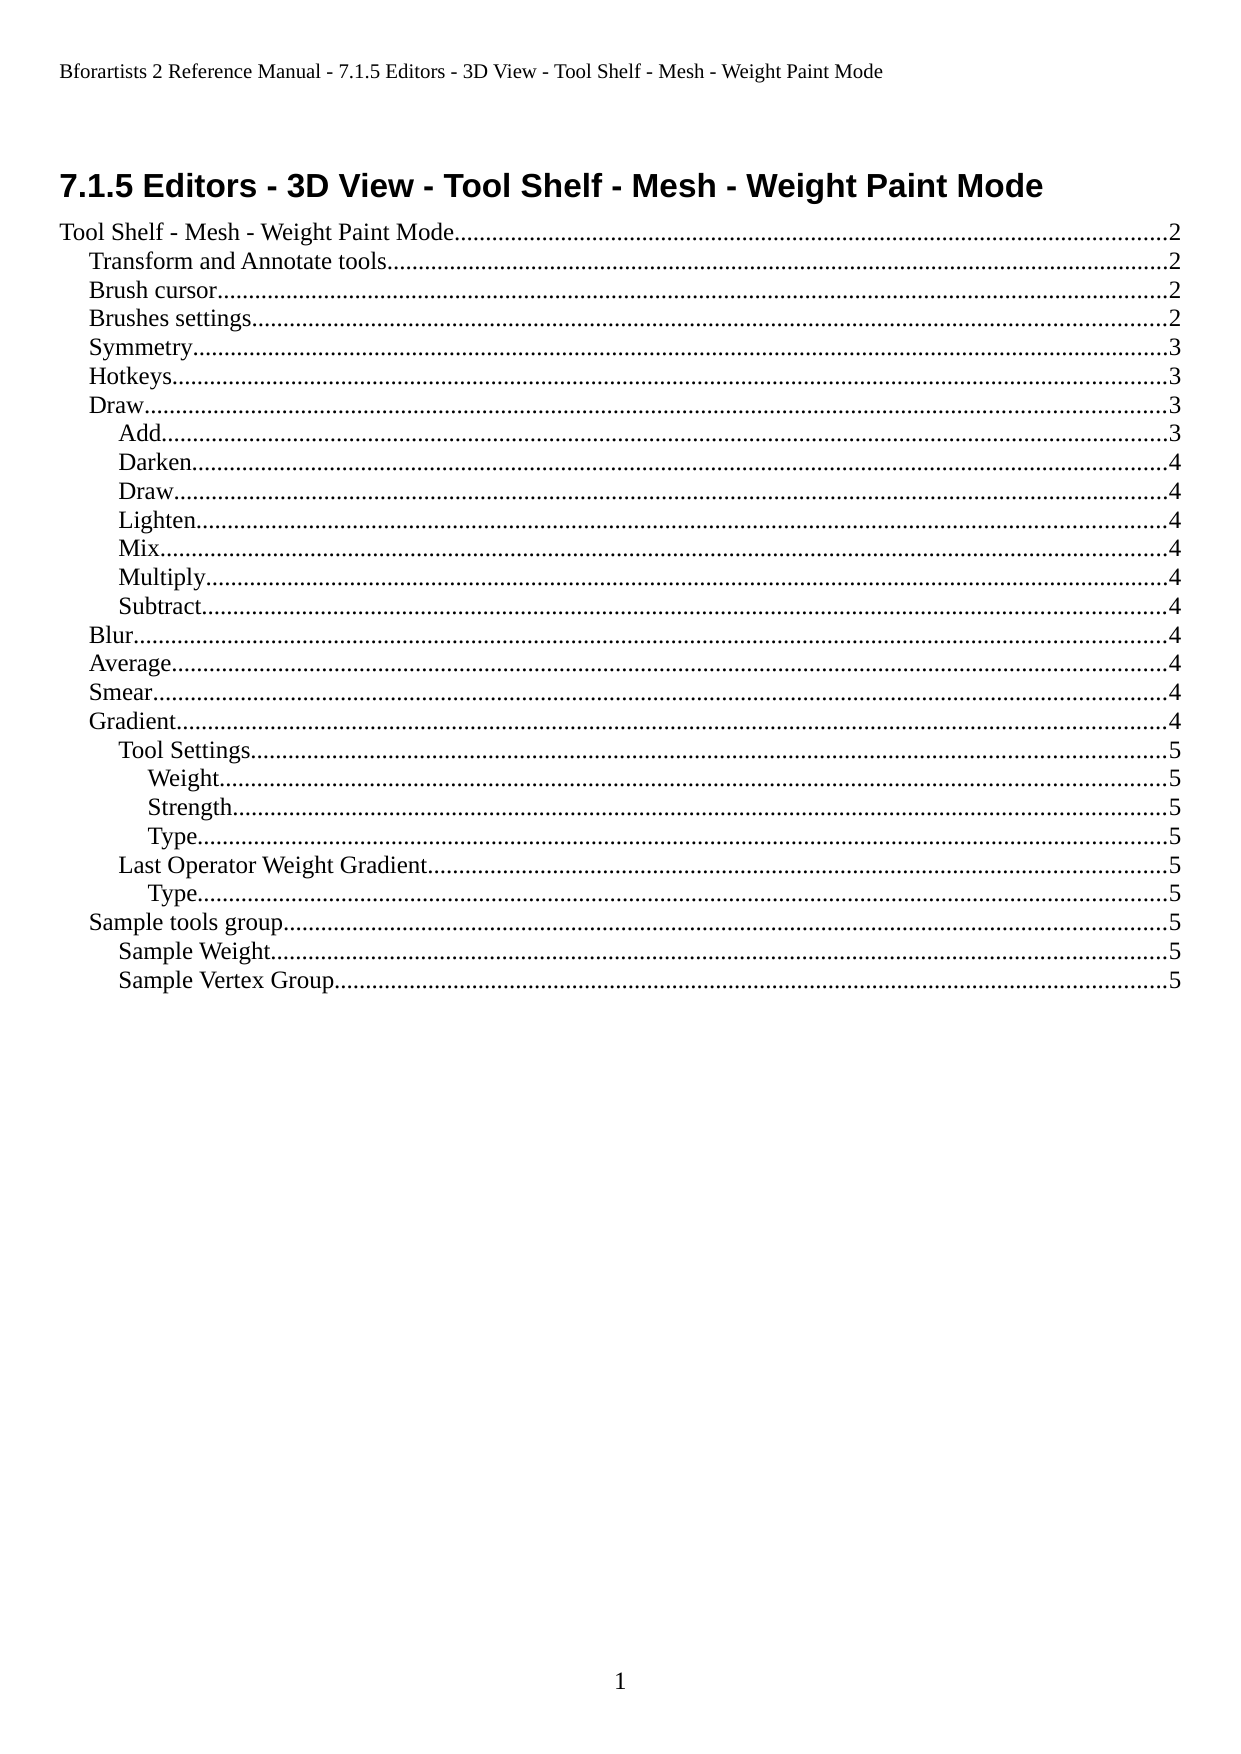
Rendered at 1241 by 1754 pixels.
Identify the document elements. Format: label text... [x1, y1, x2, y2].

text Average 4 [88, 648, 1181, 677]
text Sample tools group 5 [88, 907, 1181, 936]
text Add 3 [118, 418, 1181, 447]
text Tool Settings 5 [118, 735, 1181, 763]
text Smear 4 [88, 677, 1181, 706]
text Blur 4 [88, 620, 1181, 648]
text Strength 5 [147, 792, 1181, 821]
text Brush cursor 2 [88, 275, 1181, 303]
text Hotkeys 3 [88, 361, 1181, 390]
text Symmetry 3 [88, 332, 1181, 361]
text Draw 3 [88, 390, 1181, 418]
text Gradient 4 [88, 706, 1181, 735]
text Sample Weight 5 [118, 936, 1181, 965]
text Transform and Annotate tools 2 [88, 246, 1181, 275]
text Type 5 [147, 821, 1181, 850]
text Sample Vertex Group 5 [118, 965, 1181, 993]
text Subtract 4 [118, 591, 1181, 620]
text Darken 4 [118, 447, 1181, 476]
text Multiply 4 [118, 562, 1181, 591]
text Draw 4 [118, 476, 1181, 505]
subtitle 7.1.5 Editors - 3D View - Tool Shelf - Mesh - Weight Paint Mode [59, 166, 1181, 205]
text Mix 4 [118, 533, 1181, 562]
text Brushes settings 2 [88, 303, 1181, 332]
text Tool Shelf - Mesh - Weight Paint Mode 2 [59, 217, 1181, 246]
text Weight 5 [147, 763, 1181, 792]
text Type 5 [147, 878, 1181, 907]
text Last Operator Weight Gradient 5 [118, 850, 1181, 878]
text Lighten 4 [118, 505, 1181, 533]
